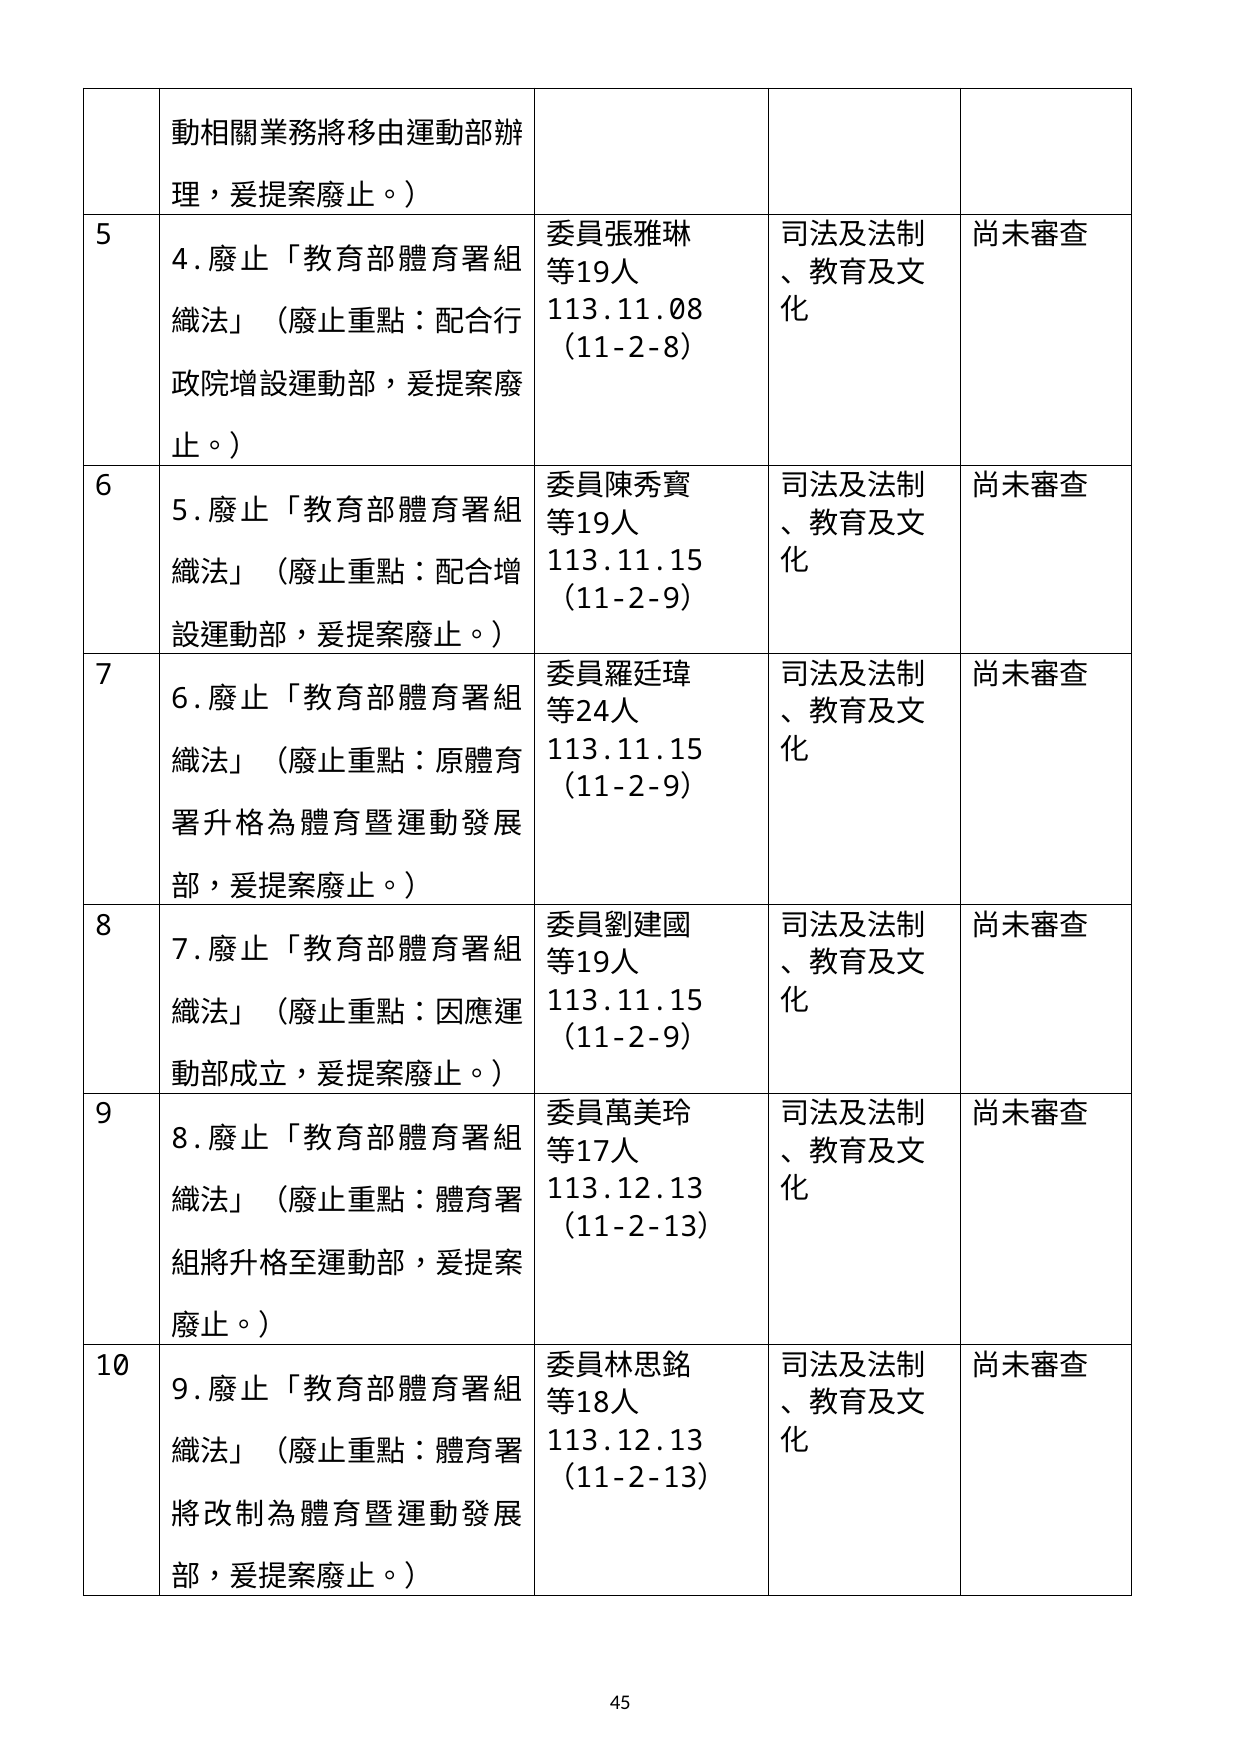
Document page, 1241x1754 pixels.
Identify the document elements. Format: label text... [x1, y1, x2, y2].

table_cell [84, 89, 159, 214]
table_cell 8.廢止「教育部體育署組織法」（廢止重點：體育署組將升格至運動部，爰提案廢止。） [160, 1094, 534, 1344]
table_cell 司法及法制、教育及文化 [769, 466, 960, 653]
table_cell 司法及法制、教育及文化 [769, 1094, 960, 1344]
table_cell 尚未審查 [961, 654, 1131, 904]
table_cell 尚未審查 [961, 1345, 1131, 1595]
table_cell 委員劉建國 等19人 113.11.15 （11-2-9） [535, 905, 768, 1093]
table_cell 8 [84, 905, 159, 1093]
table_cell 7 [84, 654, 159, 904]
table_cell 5 [84, 215, 159, 465]
table_cell 5.廢止「教育部體育署組織法」（廢止重點：配合增設運動部，爰提案廢止。） [160, 466, 534, 653]
table_cell 司法及法制、教育及文化 [769, 905, 960, 1093]
table_cell 委員萬美玲 等17人 113.12.13 （11-2-13） [535, 1094, 768, 1344]
table_cell 7.廢止「教育部體育署組織法」（廢止重點：因應運動部成立，爰提案廢止。） [160, 905, 534, 1093]
table_cell 委員陳秀寳 等19人 113.11.15 （11-2-9） [535, 466, 768, 653]
table_cell 委員張雅琳 等19人 113.11.08 （11-2-8） [535, 215, 768, 465]
table_cell [535, 89, 768, 214]
table_cell 9.廢止「教育部體育署組織法」（廢止重點：體育署將改制為體育暨運動發展部，爰提案廢止。） [160, 1345, 534, 1595]
table_cell 司法及法制、教育及文化 [769, 215, 960, 465]
table_cell 委員林思銘 等18人 113.12.13 （11-2-13） [535, 1345, 768, 1595]
table_cell 尚未審查 [961, 215, 1131, 465]
table_cell 尚未審查 [961, 905, 1131, 1093]
table_cell 6.廢止「教育部體育署組織法」（廢止重點：原體育署升格為體育暨運動發展部，爰提案廢止。） [160, 654, 534, 904]
table_cell [769, 89, 960, 214]
table_cell 10 [84, 1345, 159, 1595]
table_cell 尚未審查 [961, 1094, 1131, 1344]
table_cell 司法及法制、教育及文化 [769, 654, 960, 904]
table_cell 動相關業務將移由運動部辦理，爰提案廢止。） [160, 89, 534, 214]
table_cell 委員羅廷瑋 等24人 113.11.15 （11-2-9） [535, 654, 768, 904]
table_cell 9 [84, 1094, 159, 1344]
table_cell 司法及法制、教育及文化 [769, 1345, 960, 1595]
table_cell [961, 89, 1131, 214]
table_cell 6 [84, 466, 159, 653]
table_cell 尚未審查 [961, 466, 1131, 653]
table_cell 4.廢止「教育部體育署組織法」（廢止重點：配合行政院增設運動部，爰提案廢止。） [160, 215, 534, 465]
